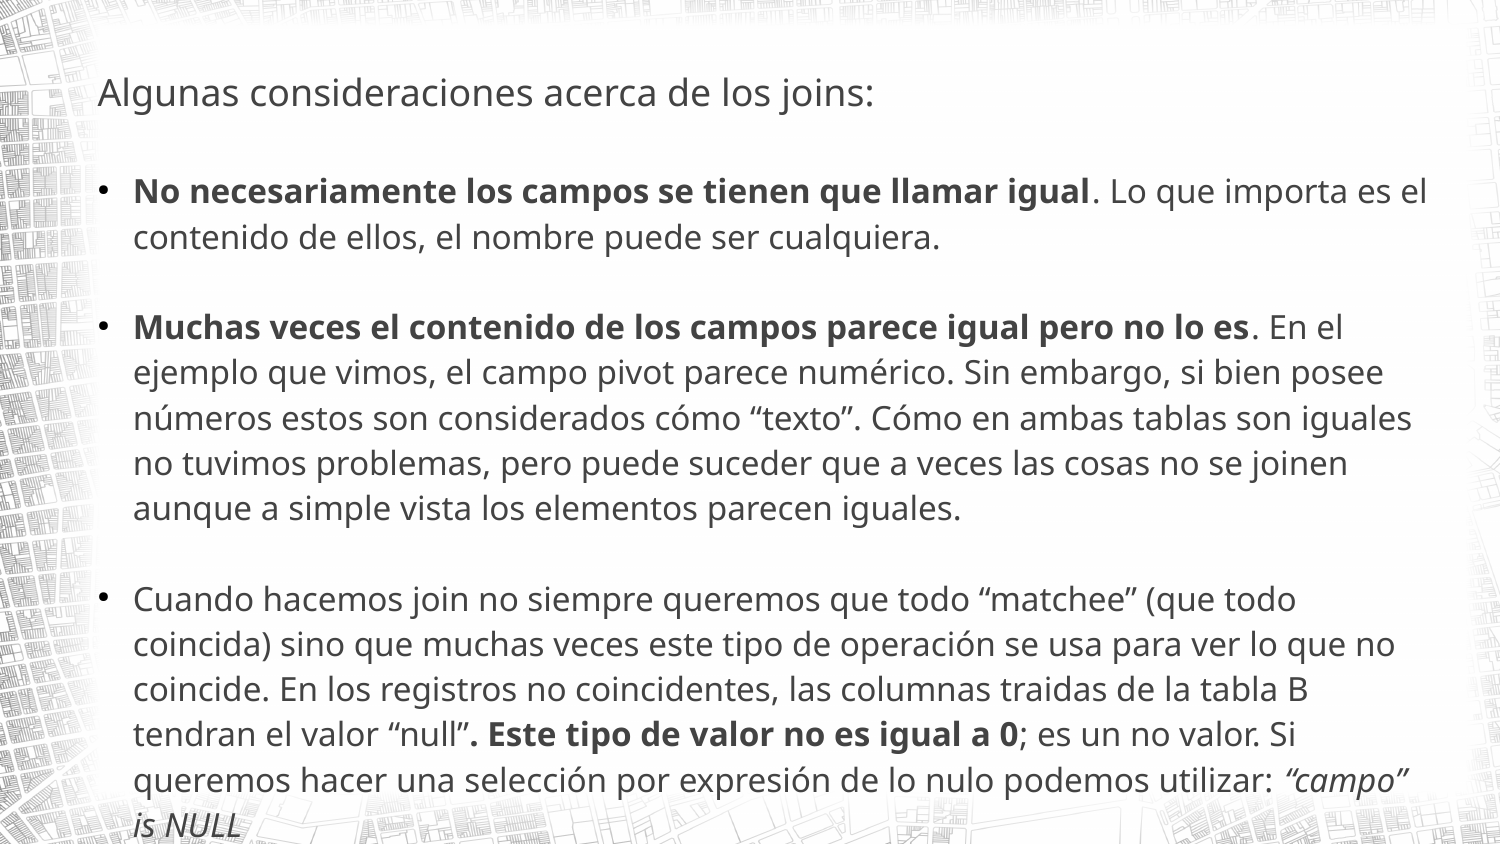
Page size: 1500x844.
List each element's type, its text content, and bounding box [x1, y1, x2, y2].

picture [0, 0, 1500, 844]
text_box Algunas consideraciones acerca de los joins: No necesariamente los campos se tienen que llamar igual. Lo que importa es el contenido de ellos, el nombre puede ser cualquiera. Muchas veces el contenido de los campos parece igual pero no lo es. En el ejemplo que vimos, el campo pivot parece numérico. Sin embargo, si bien posee números estos son considerados cómo “texto”. Cómo en ambas tablas son iguales no tuvimos problemas, pero puede suceder que a veces las cosas no se joinen aunque a simple vista los elementos parecen iguales. Cuando hacemos join no siempre queremos que todo “matchee” (que todo coincida) sino que muchas veces este tipo de operación se usa para ver lo que no coincide. En los registros no coincidentes, las columnas traidas de la tabla B tendran el valor “null”. Este tipo de valor no es igual a 0; es un no valor. Si queremos hacer una selección por expresión de lo nulo podemos utilizar: “campo” is NULL [82, 59, 1445, 844]
